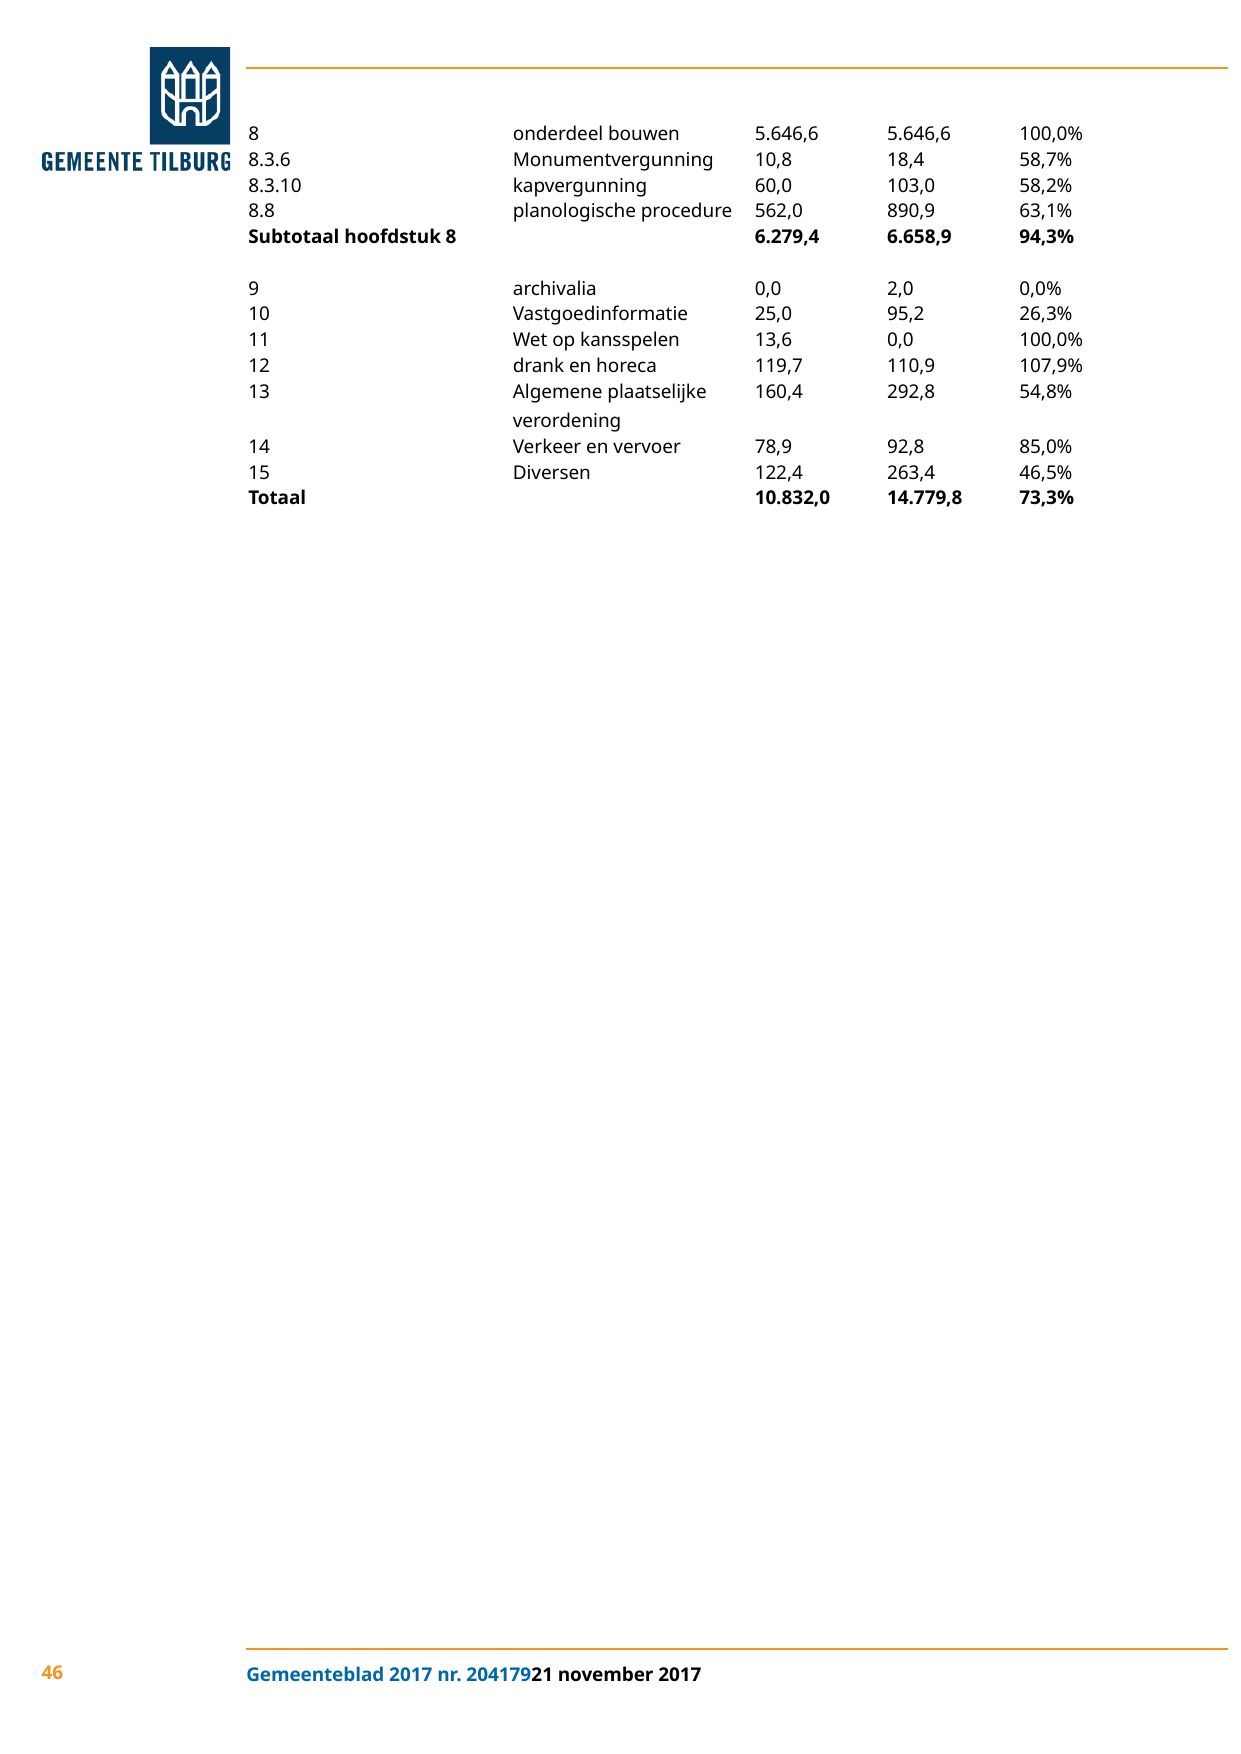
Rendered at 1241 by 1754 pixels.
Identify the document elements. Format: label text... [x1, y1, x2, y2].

table_cell Totaal [248, 485, 513, 510]
table_cell 9 [248, 275, 513, 301]
table_cell 160,4 [755, 378, 887, 433]
table_cell [1019, 249, 1152, 275]
table_cell [887, 249, 1019, 275]
table_cell 107,9% [1019, 352, 1152, 378]
table_cell Monumentvergunning [513, 146, 754, 172]
table_cell 10.832,0 [755, 485, 887, 510]
table_cell drank en horeca [513, 352, 754, 378]
table_cell 5.646,6 [887, 121, 1019, 146]
table_cell 54,8% [1019, 378, 1152, 433]
table_cell 0,0% [1019, 275, 1152, 301]
table_cell 0,0 [887, 326, 1019, 352]
table_cell 890,9 [887, 198, 1019, 223]
table_cell [513, 485, 754, 510]
table_cell 6.658,9 [887, 224, 1019, 249]
table_cell 15 [248, 459, 513, 484]
table_cell 12 [248, 352, 513, 378]
table_cell 78,9 [755, 433, 887, 459]
table_cell 94,3% [1019, 224, 1152, 249]
picture [41, 47, 231, 172]
table_cell 103,0 [887, 172, 1019, 198]
table_cell [513, 95, 754, 121]
table_cell Vastgoedinformatie [513, 301, 754, 326]
table_cell 10,8 [755, 146, 887, 172]
table_cell 100,0% [1019, 326, 1152, 352]
table_cell 0,0 [755, 275, 887, 301]
table_cell Subtotaal hoofdstuk 8 [248, 224, 513, 249]
table_cell 14.779,8 [887, 485, 1019, 510]
table_cell [513, 249, 754, 275]
table_cell [513, 224, 754, 249]
table_cell planologische procedure [513, 198, 754, 223]
table_cell onderdeel bouwen [513, 121, 754, 146]
table_cell 292,8 [887, 378, 1019, 433]
table_cell 63,1% [1019, 198, 1152, 223]
table_cell Verkeer en vervoer [513, 433, 754, 459]
table_cell kapvergunning [513, 172, 754, 198]
table_cell archivalia [513, 275, 754, 301]
table_cell [1019, 95, 1152, 121]
table_cell 8.3.10 [248, 172, 513, 198]
table_cell 14 [248, 433, 513, 459]
table_cell 92,8 [887, 433, 1019, 459]
table_cell 8.3.6 [248, 146, 513, 172]
table_cell 26,3% [1019, 301, 1152, 326]
table_cell Diversen [513, 459, 754, 484]
table_cell 60,0 [755, 172, 887, 198]
table_cell 2,0 [887, 275, 1019, 301]
table_cell 58,7% [1019, 146, 1152, 172]
table_cell 95,2 [887, 301, 1019, 326]
table_cell 13 [248, 378, 513, 433]
table_cell 6.279,4 [755, 224, 887, 249]
table_cell Wet op kansspelen [513, 326, 754, 352]
table_cell 58,2% [1019, 172, 1152, 198]
table_cell 8.8 [248, 198, 513, 223]
table_cell 100,0% [1019, 121, 1152, 146]
table_cell 10 [248, 301, 513, 326]
table_cell 13,6 [755, 326, 887, 352]
table_cell [755, 95, 887, 121]
table_cell [887, 95, 1019, 121]
table_cell 122,4 [755, 459, 887, 484]
table_cell Algemene plaatselijke verordening [513, 378, 754, 433]
table_cell [755, 249, 887, 275]
table_cell 5.646,6 [755, 121, 887, 146]
table_cell 73,3% [1019, 485, 1152, 510]
table_cell 562,0 [755, 198, 887, 223]
table_cell 18,4 [887, 146, 1019, 172]
table_cell [248, 249, 513, 275]
table_cell 46,5% [1019, 459, 1152, 484]
table_cell 263,4 [887, 459, 1019, 484]
table_cell 11 [248, 326, 513, 352]
table_cell 119,7 [755, 352, 887, 378]
table_cell 8 [248, 121, 513, 146]
table_cell 85,0% [1019, 433, 1152, 459]
table_cell 110,9 [887, 352, 1019, 378]
table_cell 25,0 [755, 301, 887, 326]
table_cell [248, 95, 513, 121]
